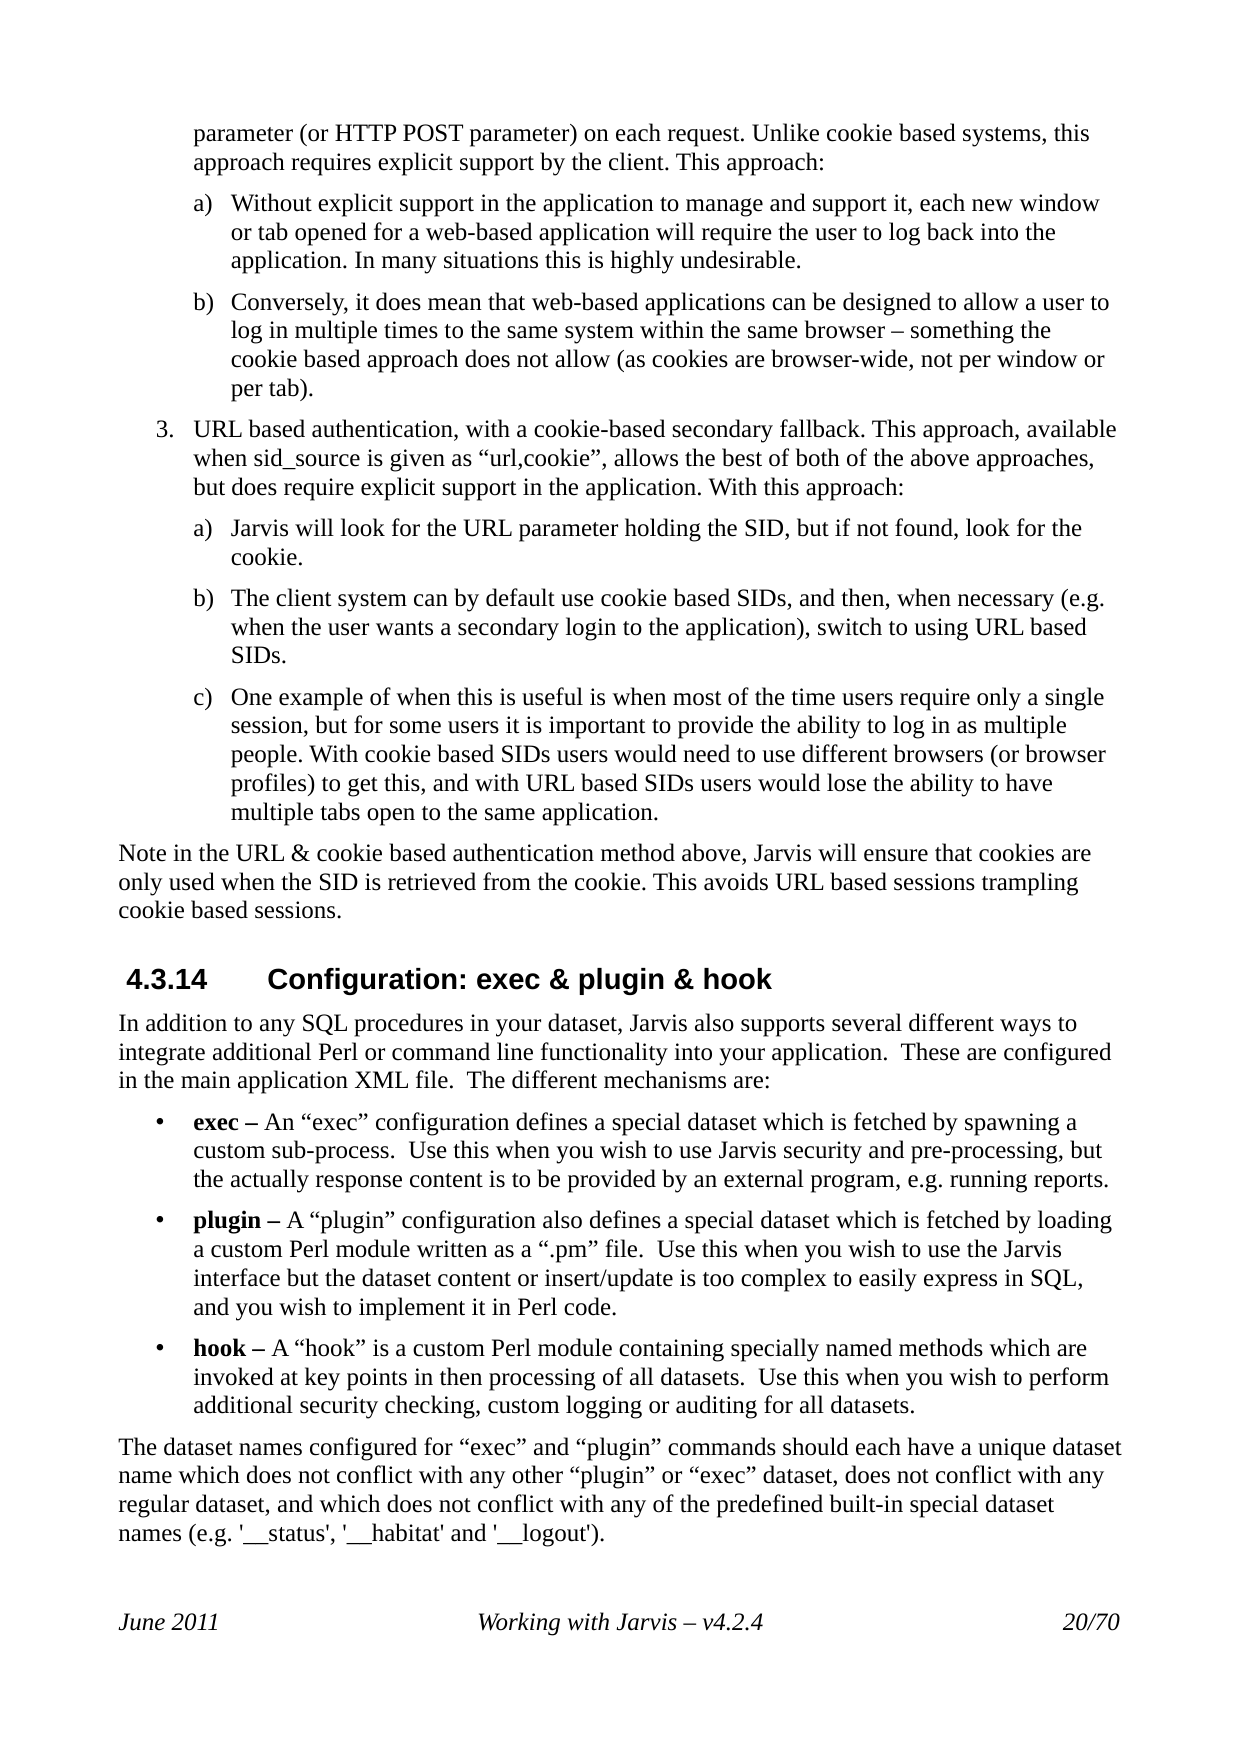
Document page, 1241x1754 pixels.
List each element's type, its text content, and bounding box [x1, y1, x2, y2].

subtitle Configuration: exec & plugin & hook [118, 962, 1122, 995]
list Without explicit support in the application to manage and support it, each new window or tab opened for a web-based application will require the user to log back into the application. In many situations this is highly undesirable. [193, 188, 1122, 274]
list Conversely, it does mean that web-based applications can be designed to allow a user to log in multiple times to the same system within the same browser – something the cookie based approach does not allow (as cookies are browser-wide, not per window or per tab). [193, 287, 1122, 402]
list parameter (or HTTP POST parameter) on each request. Unlike cookie based systems, this approach requires explicit support by the client. This approach: [156, 118, 1122, 176]
text The dataset names configured for “exec” and “plugin” commands should each have a unique dataset name which does not conflict with any other “plugin” or “exec” dataset, does not conflict with any regular dataset, and which does not conflict with any of the predefined built-in special dataset names (e.g. '__status', '__habitat' and '__logout'). [118, 1432, 1122, 1547]
list hook – A “hook” is a custom Perl module containing specially named methods which are invoked at key points in then processing of all datasets. Use this when you wish to perform additional security checking, custom logging or auditing for all datasets. [156, 1333, 1122, 1419]
text Note in the URL & cookie based authentication method above, Jarvis will ensure that cookies are only used when the SID is retrieved from the cookie. This avoids URL based sessions trampling cookie based sessions. [118, 838, 1122, 924]
list exec – An “exec” configuration defines a special dataset which is fetched by spawning a custom sub-process. Use this when you wish to use Jarvis security and pre-processing, but the actually response content is to be provided by an external program, e.g. running reports. [156, 1107, 1122, 1193]
list plugin – A “plugin” configuration also defines a special dataset which is fetched by loading a custom Perl module written as a “.pm” file. Use this when you wish to use the Jarvis interface but the dataset content or insert/update is too complex to easily express in SQL, and you wish to implement it in Perl code. [156, 1205, 1122, 1320]
list Jarvis will look for the URL parameter holding the SID, but if not found, look for the cookie. [193, 513, 1122, 571]
text In addition to any SQL procedures in your dataset, Jarvis also supports several different ways to integrate additional Perl or command line functionality into your application. These are configured in the main application XML file. The different mechanisms are: [118, 1008, 1122, 1094]
list URL based authentication, with a cookie-based secondary fallback. This approach, available when sid_source is given as “url,cookie”, allows the best of both of the above approaches, but does require explicit support in the application. With this approach: [156, 414, 1122, 501]
list One example of when this is useful is when most of the time users require only a single session, but for some users it is important to provide the ability to log in as multiple people. With cookie based SIDs users would need to use different browsers (or browser profiles) to get this, and with URL based SIDs users would lose the ability to have multiple tabs open to the same application. [193, 682, 1122, 826]
list The client system can by default use cookie based SIDs, and then, when necessary (e.g. when the user wants a secondary login to the application), switch to using URL based SIDs. [193, 583, 1122, 669]
